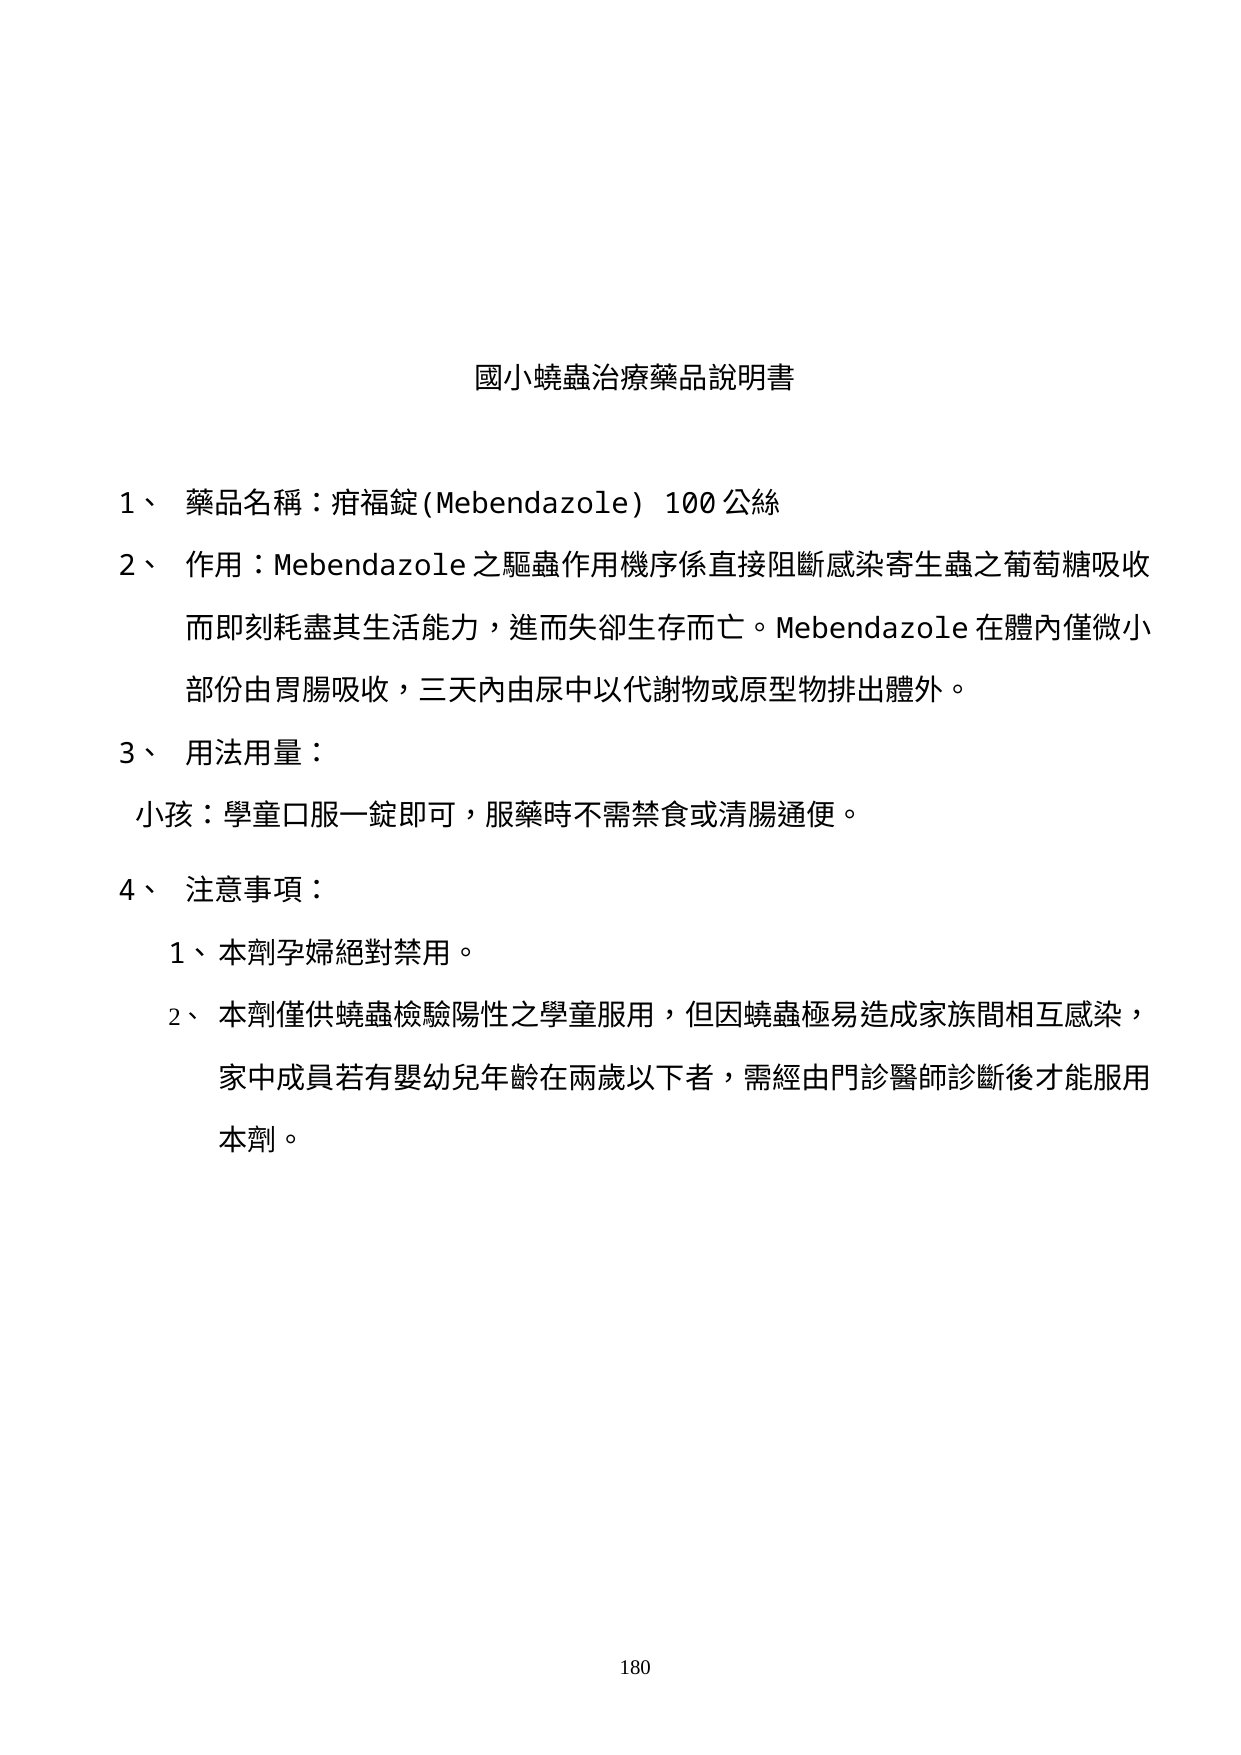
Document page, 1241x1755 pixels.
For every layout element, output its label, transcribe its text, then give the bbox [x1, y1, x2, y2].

list 用法用量： [118, 709, 1152, 771]
list 作用：Mebendazole之驅蟲作用機序係直接阻斷感染寄生蟲之葡萄糖吸收而即刻耗盡其生活能力，進而失卻生存而亡。Mebendazole在體內僅微小部份由胃腸吸收，三天內由尿中以代謝物或原型物排出體外。 [118, 521, 1152, 709]
text 國小蟯蟲治療藥品說明書 [118, 334, 1152, 396]
list 藥品名稱：疳福錠(Mebendazole) 100公絲 [118, 459, 1152, 521]
list 本劑孕婦絕對禁用。 [168, 909, 1152, 971]
list 本劑僅供蟯蟲檢驗陽性之學童服用，但因蟯蟲極易造成家族間相互感染，家中成員若有嬰幼兒年齡在兩歲以下者，需經由門診醫師診斷後才能服用本劑。 [168, 971, 1152, 1159]
list 注意事項： [118, 846, 1152, 909]
text 小孩：學童口服一錠即可，服藥時不需禁食或清腸通便。 [118, 771, 1152, 834]
